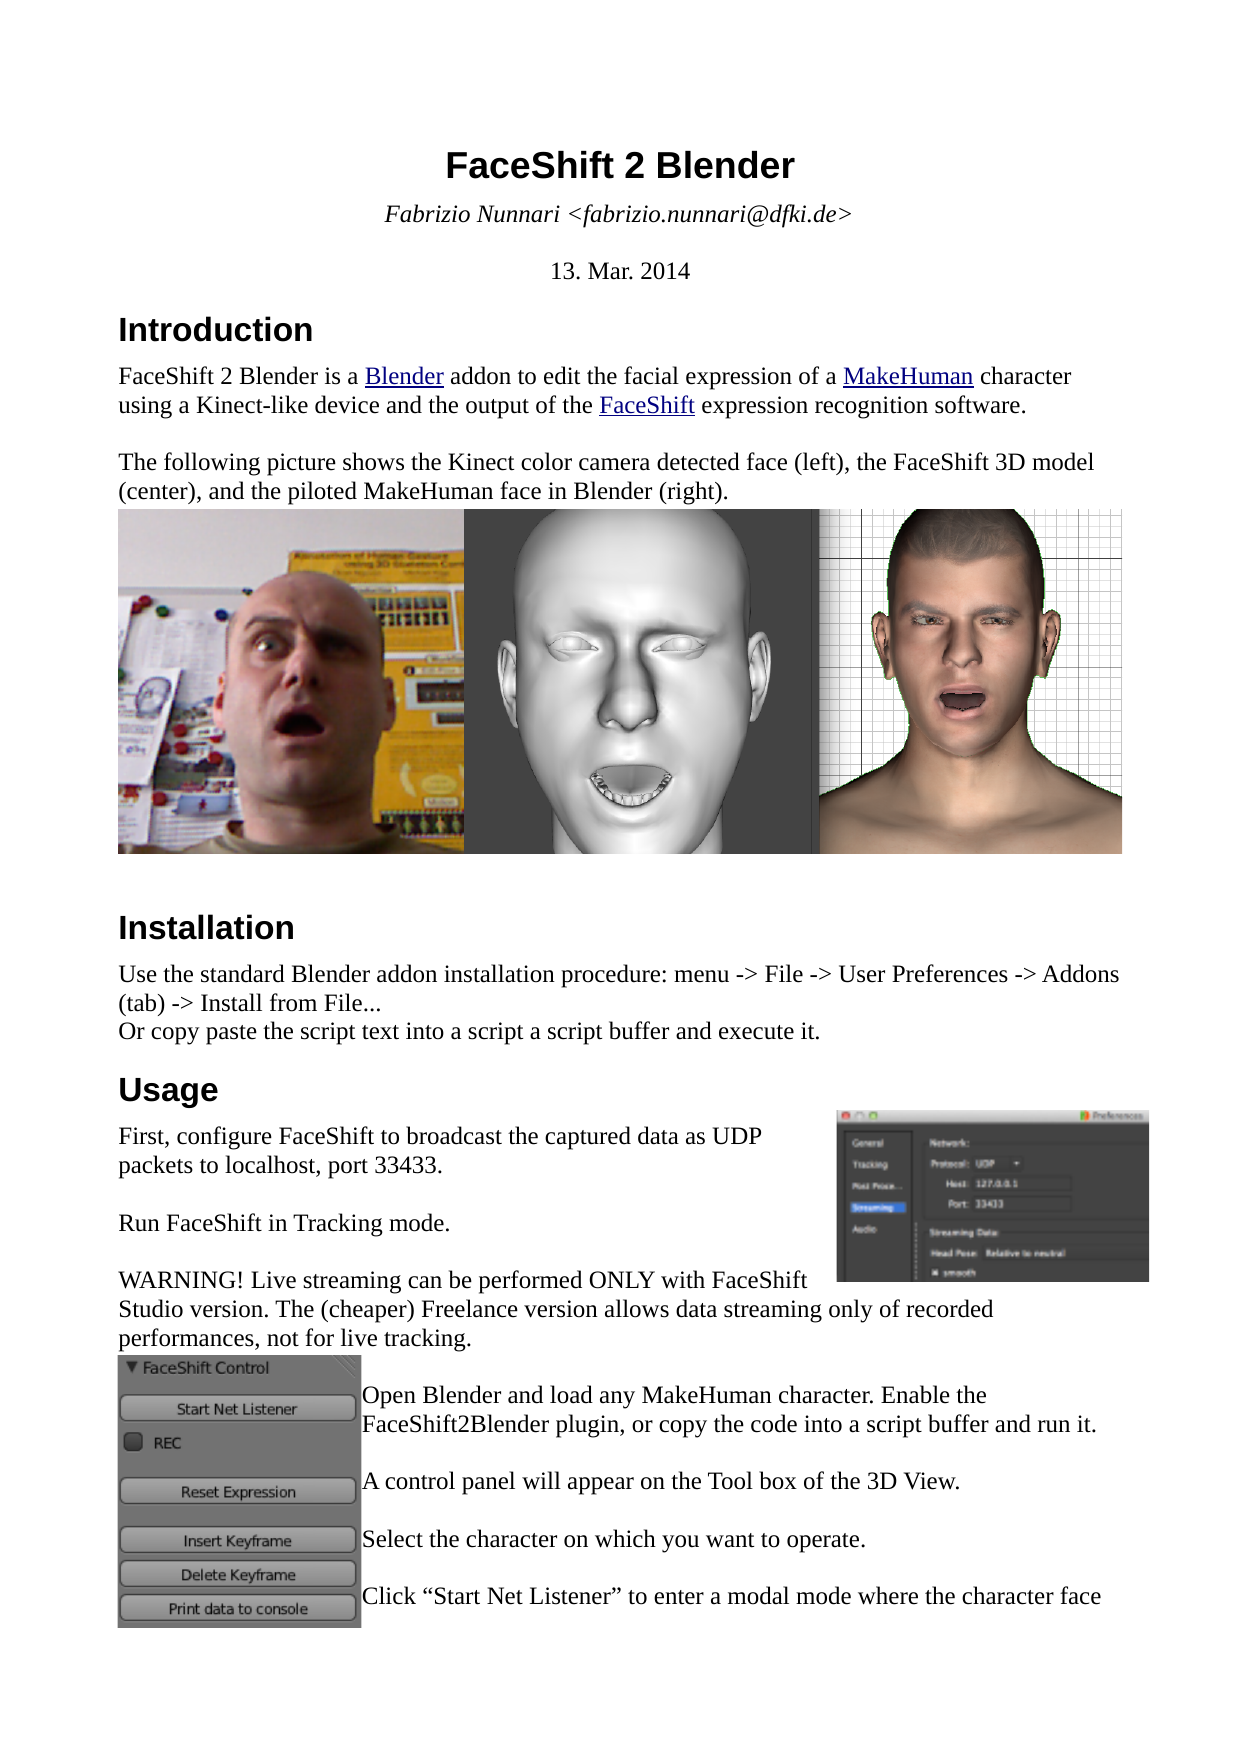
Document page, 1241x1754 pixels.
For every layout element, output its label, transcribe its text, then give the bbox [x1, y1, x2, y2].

text Open Blender and load any MakeHuman character. Enable the FaceShift2Blender plugin, or copy the code into a script buffer and run it. [362, 1380, 1122, 1438]
text Click “Start Net Listener” to enter a modal mode where the character face [362, 1581, 1122, 1610]
text First, configure FaceShift to broadcast the captured data as UDP packets to localhost, port 33433. [118, 1121, 836, 1179]
title FaceShift 2 Blender [118, 143, 1122, 186]
picture [836, 1110, 1150, 1282]
text WARNING! Live streaming can be performed ONLY with FaceShift Studio version. The (cheaper) Freelance version allows data streaming only of recorded performances, not for live tracking. [118, 1265, 1122, 1351]
subtitle Introduction [118, 310, 1122, 349]
text The following picture shows the Kinect color camera detected face (left), the FaceShift 3D model (center), and the piloted MakeHuman face in Blender (right). [118, 447, 1122, 505]
picture [117, 1355, 362, 1628]
subtitle Installation [118, 908, 1122, 946]
text Select the character on which you want to operate. [362, 1524, 1122, 1553]
text Fabrizio Nunnari <fabrizio.nunnari@dfki.de> [118, 199, 1122, 227]
text Or copy paste the script text into a script a script buffer and execute it. [118, 1016, 1122, 1045]
text Use the standard Blender addon installation procedure: menu -> File -> User Preferences -> Addons (tab) -> Install from File... [118, 959, 1122, 1016]
text A control panel will appear on the Tool box of the 3D View. [362, 1466, 1122, 1495]
text Run FaceShift in Tracking mode. [118, 1208, 836, 1236]
subtitle Usage [118, 1070, 1122, 1109]
text FaceShift 2 Blender is a Blender addon to edit the facial expression of a MakeHuman character using a Kinect-like device and the output of the FaceShift expression recognition software. [118, 361, 1122, 419]
text 13. Mar. 2014 [118, 256, 1122, 285]
picture [118, 509, 1123, 854]
